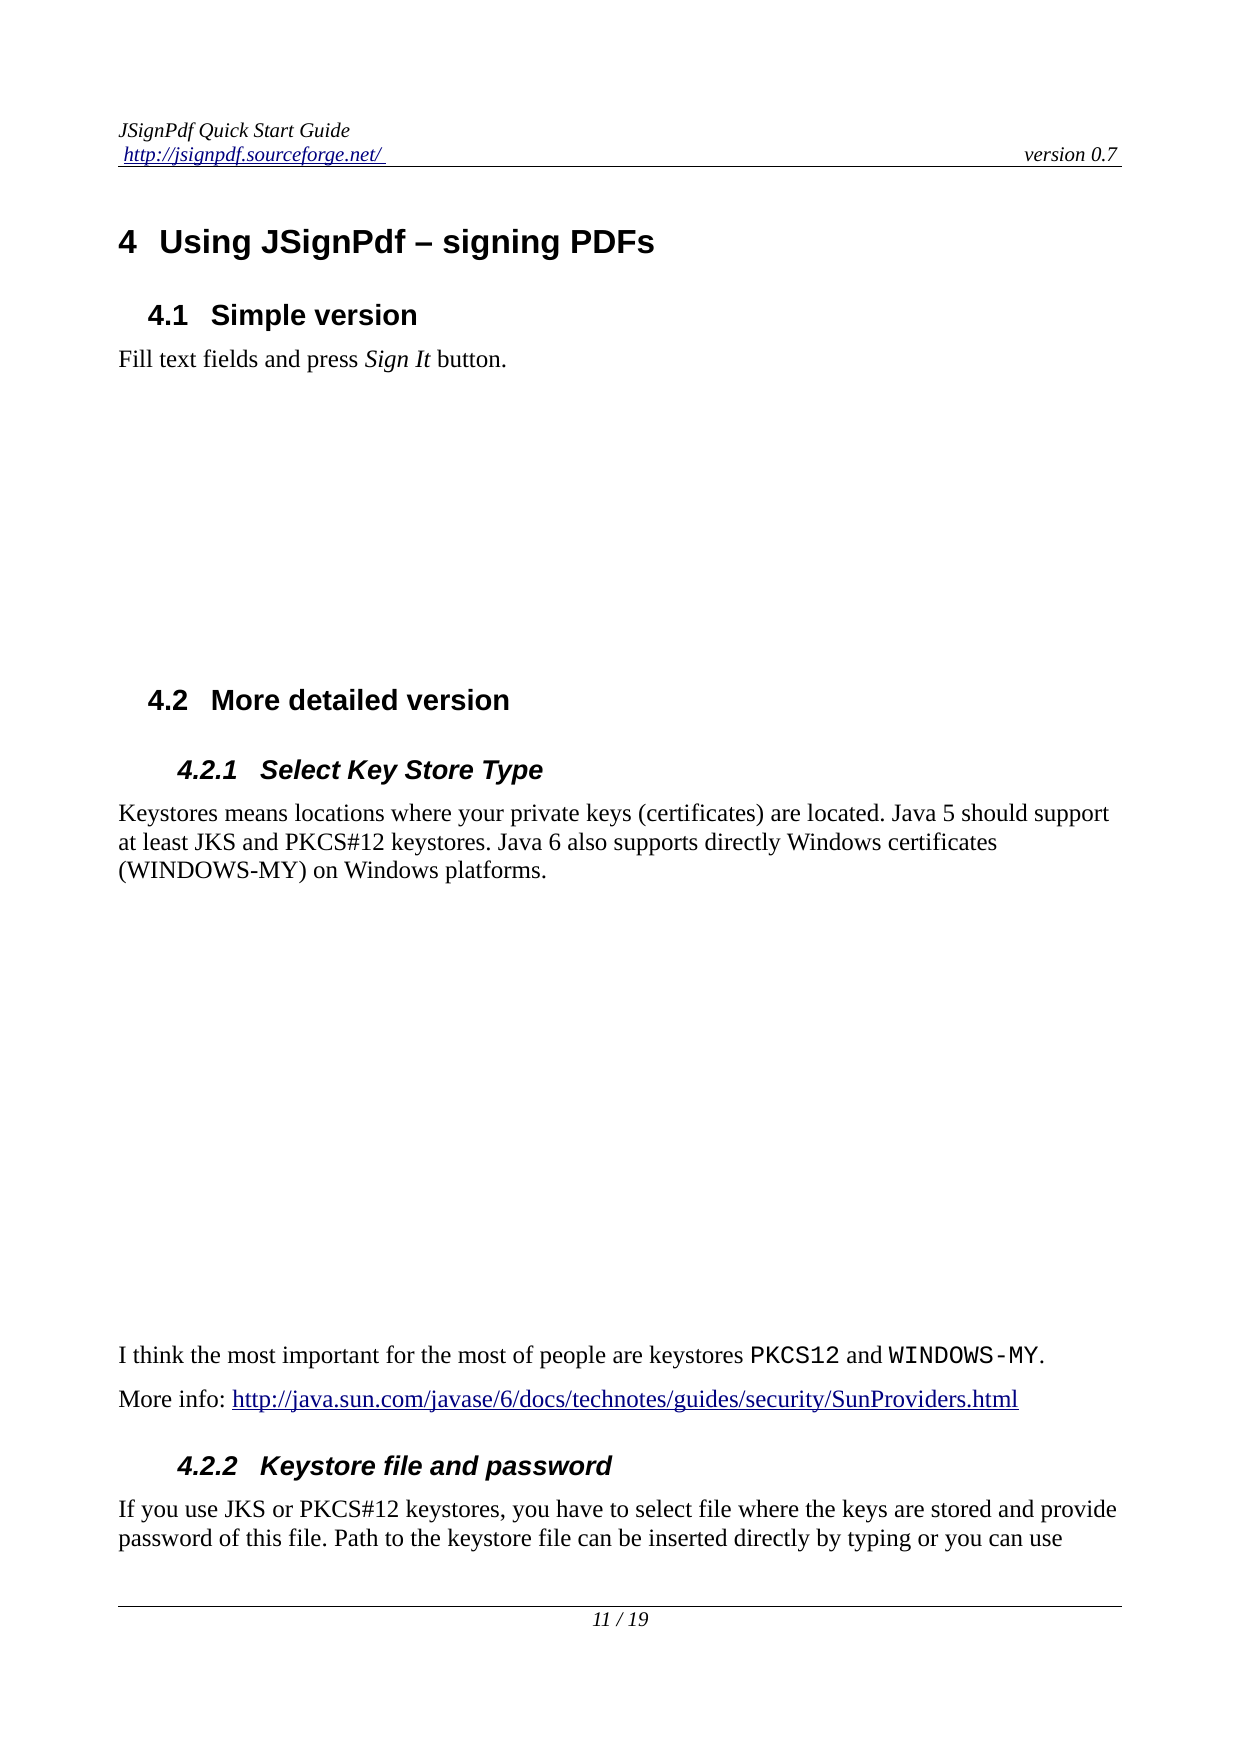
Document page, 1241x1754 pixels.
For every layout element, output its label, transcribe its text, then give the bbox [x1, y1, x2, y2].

text Fill text fields and press Sign It button. [118, 344, 1122, 372]
text I think the most important for the most of people are keystores PKCS12 and WINDOWS-MY. [118, 897, 1122, 1371]
text Keystores means locations where your private keys (certificates) are located. Java 5 should support at least JKS and PKCS#12 keystores. Java 6 also supports directly Windows certificates (WINDOWS-MY) on Windows platforms. [118, 798, 1122, 884]
subtitle Keystore file and password [177, 1450, 1122, 1481]
subtitle Simple version [148, 298, 1116, 331]
text If you use JKS or PKCS#12 keystores, you have to select file where the keys are stored and provide password of this file. Path to the keystore file can be inserted directly by typing or you can use [118, 1494, 1122, 1551]
subtitle More detailed version [148, 410, 1116, 717]
subtitle Select Key Store Type [177, 754, 1122, 785]
subtitle Using JSignPdf – signing PDFs [118, 222, 1122, 260]
text More info: http://java.sun.com/javase/6/docs/technotes/guides/security/SunProviders.html [118, 1384, 1122, 1413]
